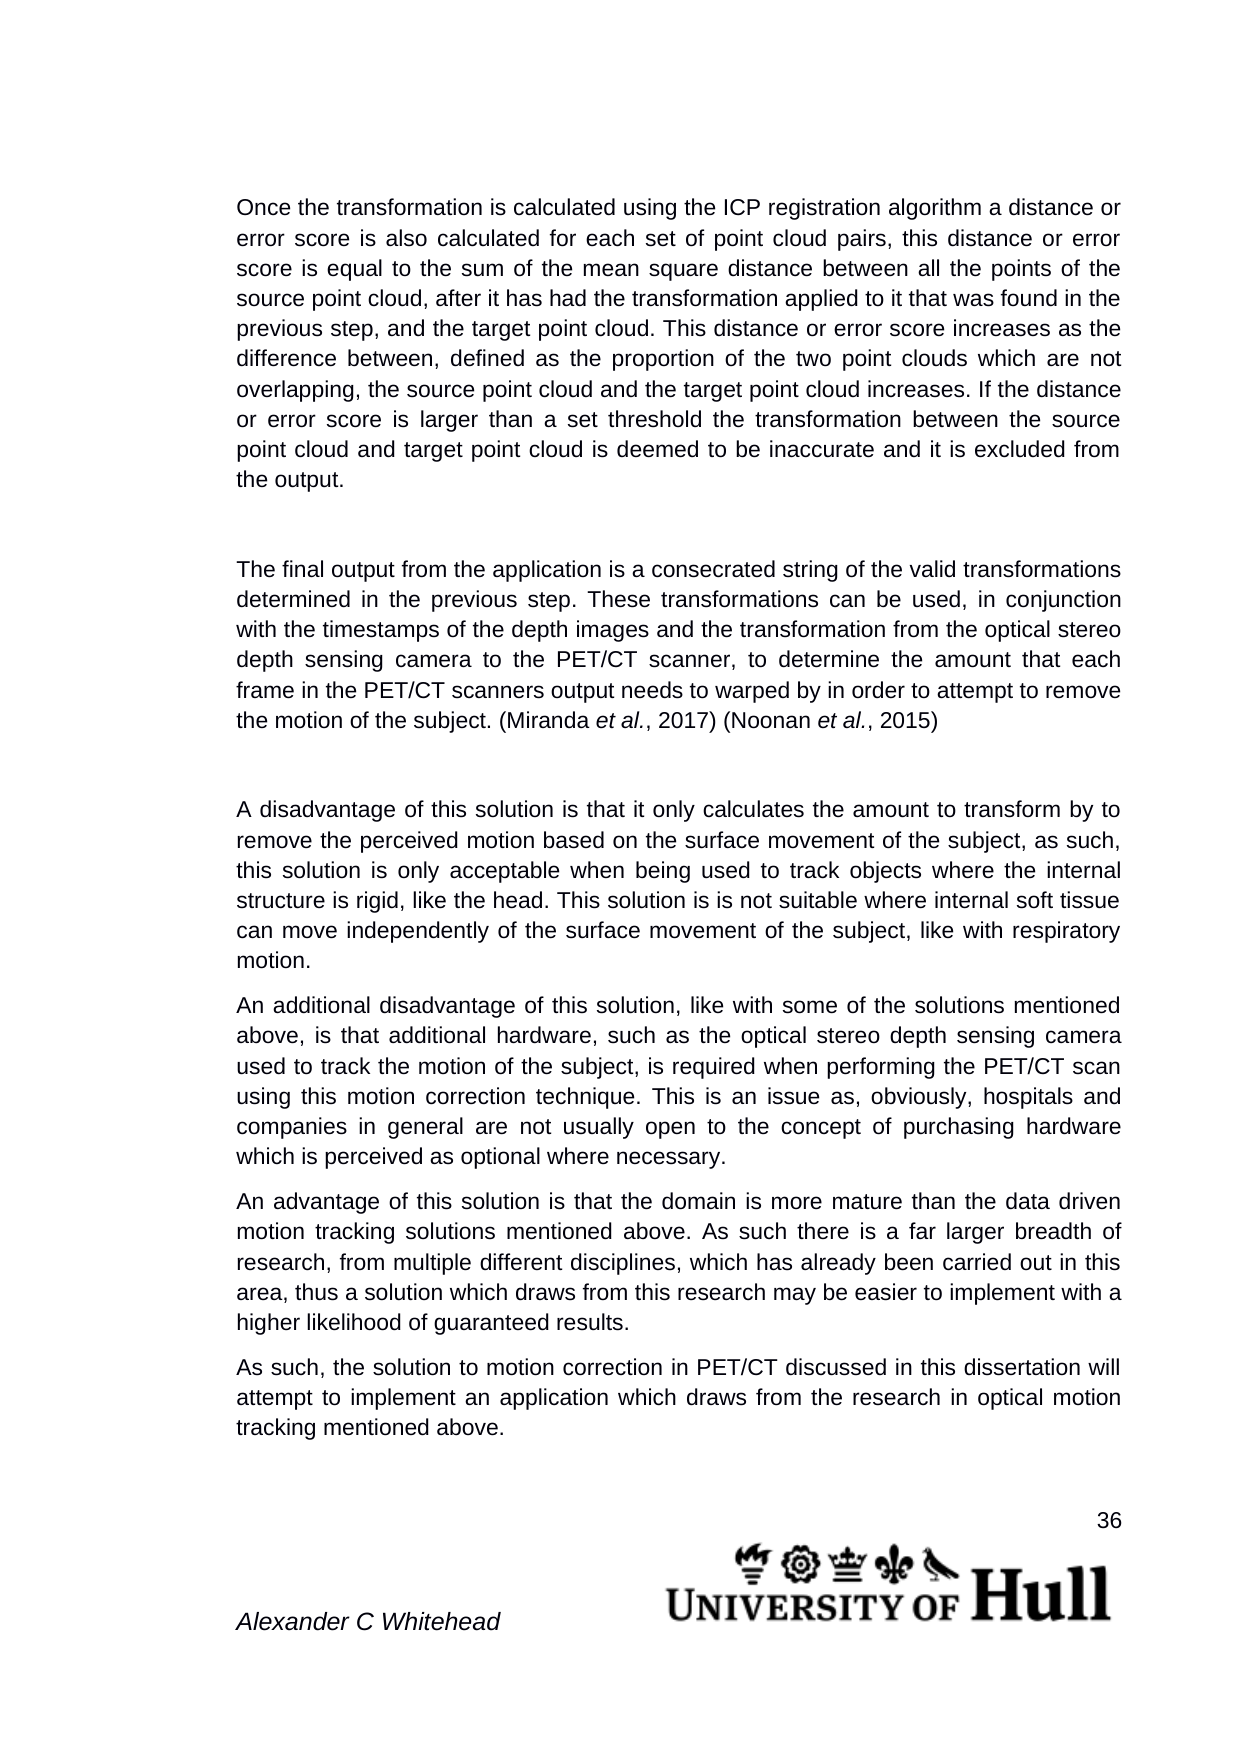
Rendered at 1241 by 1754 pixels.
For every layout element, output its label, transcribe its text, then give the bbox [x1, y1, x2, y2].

text The final output from the application is a consecrated string of the valid transformations determined in the previous step. These transformations can be used, in conjunction with the timestamps of the depth images and the transformation from the optical stereo depth sensing camera to the PET/CT scanner, to determine the amount that each frame in the PET/CT scanners output needs to warped by in order to attempt to remove the motion of the subject. (Miranda et al., 2017) (Noonan et al., 2015) [236, 556, 1122, 733]
text An additional disadvantage of this solution, like with some of the solutions mentioned above, is that additional hardware, such as the optical stereo depth sensing camera used to track the motion of the subject, is required when performing the PET/CT scan using this motion correction technique. This is an issue as, obviously, hospitals and companies in general are not usually open to the concept of purchasing hardware which is perceived as optional where necessary. [236, 992, 1122, 1170]
text ⁠ [236, 752, 1122, 778]
text An advantage of this solution is that the domain is more mature than the data driven motion tracking solutions mentioned above. As such there is a far larger breadth of research, from multiple different disciplines, which has already been carried out in this area, thus a solution which draws from this research may be easier to implement with a higher likelihood of guaranteed results. [236, 1188, 1122, 1335]
text Once the transformation is calculated using the ICP registration algorithm a distance or error score is also calculated for each set of point cloud pairs, this distance or error score is equal to the sum of the mean square distance between all the points of the source point cloud, after it has had the transformation applied to it that was found in the previous step, and the target point cloud. This distance or error score increases as the difference between, defined as the proportion of the two point clouds which are not overlapping, the source point cloud and the target point cloud increases. If the distance or error score is larger than a set threshold the transformation between the source point cloud and target point cloud is deemed to be inaccurate and it is excluded from the output. [236, 194, 1122, 493]
text A disadvantage of this solution is that it only calculates the amount to transform by to remove the perceived motion based on the surface movement of the subject, as such, this solution is only acceptable when being used to track objects where the internal structure is rigid, like the head. This solution is is not suitable where internal soft tissue can move independently of the surface movement of the subject, like with respiratory motion. [236, 796, 1122, 974]
text As such, the solution to motion correction in PET/CT discussed in this dissertation will attempt to implement an application which draws from the research in optical motion tracking mentioned above. [236, 1354, 1122, 1441]
picture [659, 1533, 1119, 1631]
